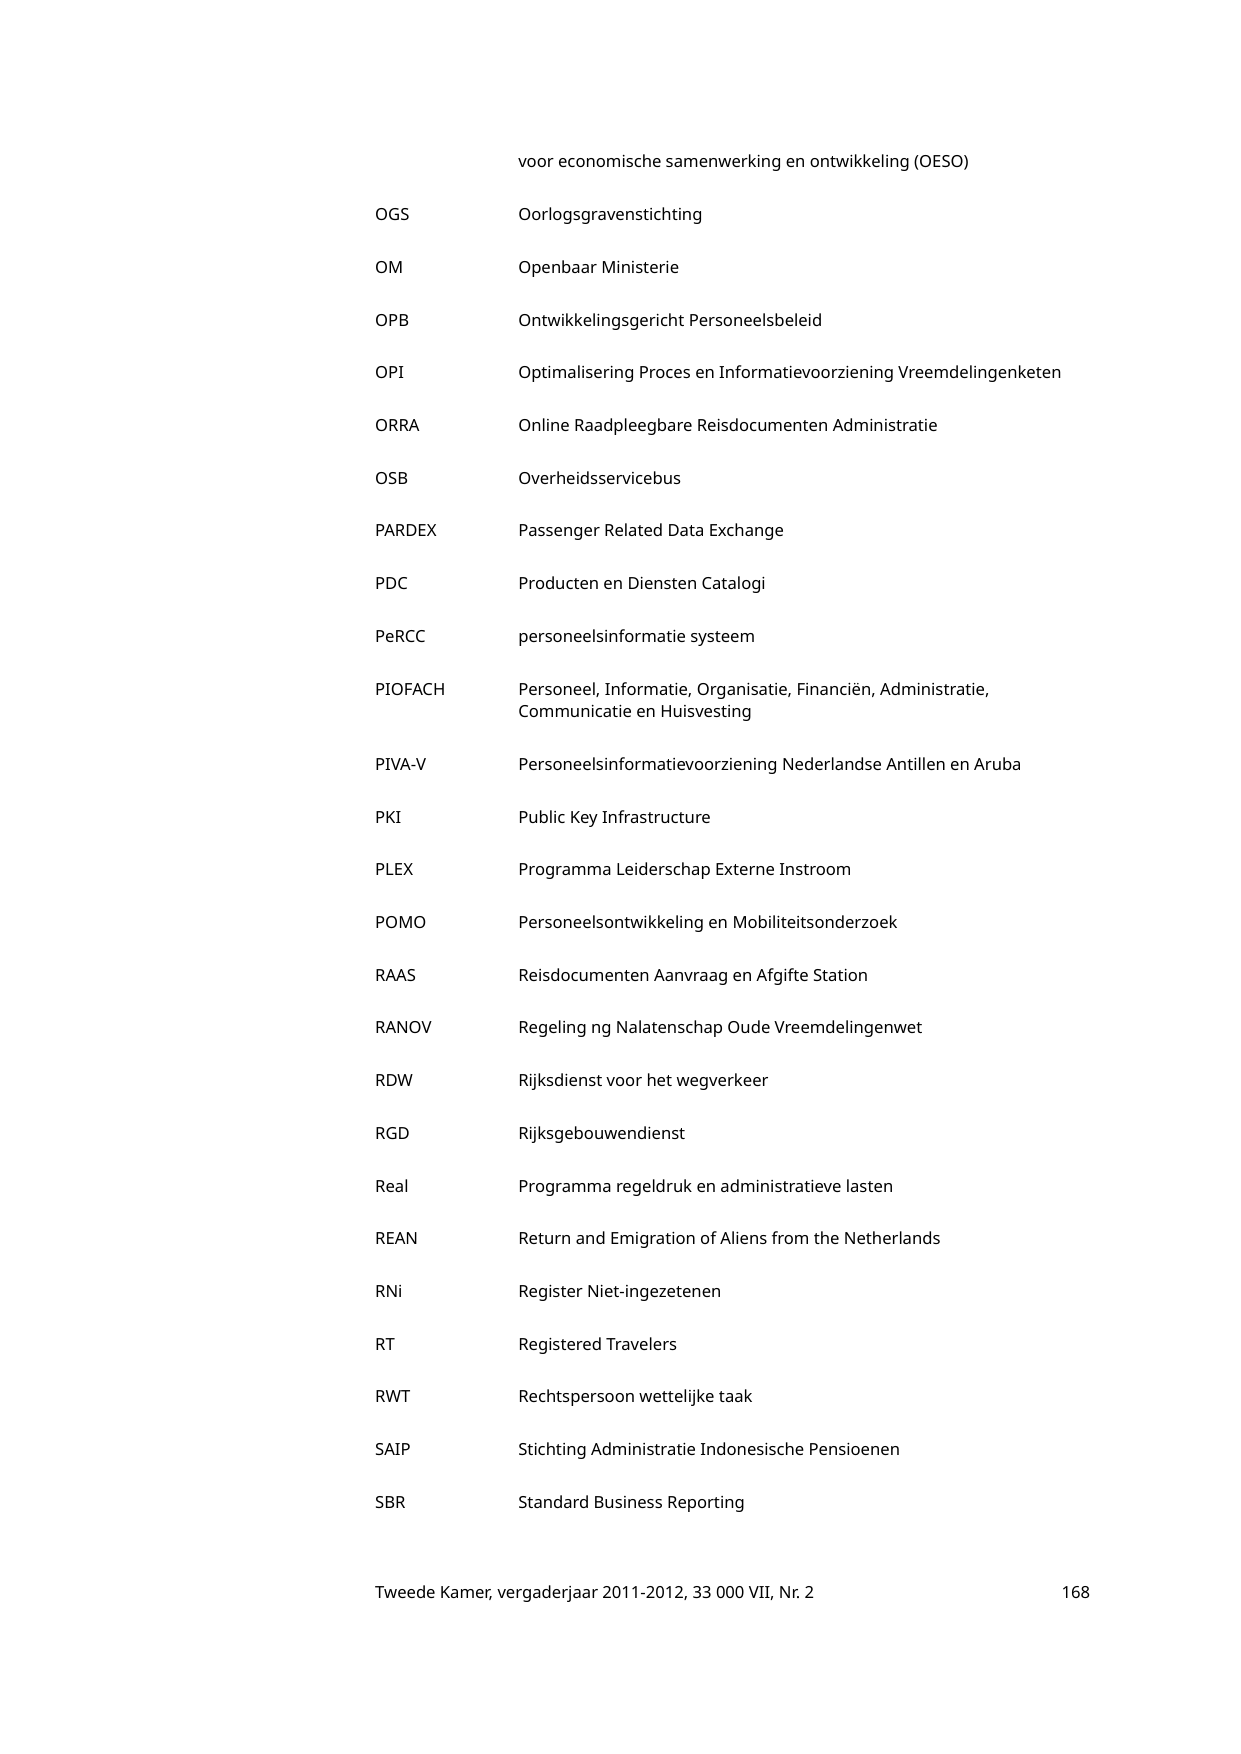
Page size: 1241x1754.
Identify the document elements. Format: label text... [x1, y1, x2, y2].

table_cell Rijksdienst voor het wegverkeer [518, 1069, 1090, 1121]
table_cell OSB [375, 466, 518, 519]
table_cell OM [375, 255, 518, 308]
table_cell Optimalisering Proces en Informatievoorziening Vreemdelingenketen [518, 361, 1090, 413]
table_cell PeRCC [375, 624, 518, 677]
table_cell Real [375, 1174, 518, 1227]
table_cell voor economische samenwerking en ontwikkeling (OESO) [518, 150, 1090, 203]
table_cell ORRA [375, 414, 518, 466]
table_cell personeelsinformatie systeem [518, 624, 1090, 677]
table_cell Online Raadpleegbare Reisdocumenten Administratie [518, 414, 1090, 466]
table_cell PIOFACH [375, 677, 518, 752]
table_cell Personeelsinformatievoorziening Nederlandse Antillen en Aruba [518, 753, 1090, 805]
table_cell Reisdocumenten Aanvraag en Afgifte Station [518, 963, 1090, 1016]
table_cell Oorlogsgravenstichting [518, 203, 1090, 255]
table_cell PKI [375, 805, 518, 858]
table_cell Register Niet-ingezetenen [518, 1280, 1090, 1332]
table_cell Ontwikkelingsgericht Personeelsbeleid [518, 308, 1090, 361]
table_cell PARDEX [375, 519, 518, 572]
table_cell OPB [375, 308, 518, 361]
table_cell SBR [375, 1490, 518, 1513]
table_cell Rechtspersoon wettelijke taak [518, 1385, 1090, 1438]
table_cell RAAS [375, 963, 518, 1016]
table_cell PLEX [375, 858, 518, 911]
table_cell RGD [375, 1121, 518, 1174]
table_cell Openbaar Ministerie [518, 255, 1090, 308]
table_cell PDC [375, 572, 518, 624]
table_cell [375, 150, 518, 203]
table_cell RNi [375, 1280, 518, 1332]
table_cell OGS [375, 203, 518, 255]
table_cell Personeel, Informatie, Organisatie, Financiën, Administratie, Communicatie en Huisvesting [518, 677, 1090, 752]
table_cell Stichting Administratie Indonesische Pensioenen [518, 1438, 1090, 1490]
table_cell Rijksgebouwendienst [518, 1121, 1090, 1174]
table_cell OPI [375, 361, 518, 413]
table_cell Public Key Infrastructure [518, 805, 1090, 858]
table_cell Overheidsservicebus [518, 466, 1090, 519]
table_cell Producten en Diensten Catalogi [518, 572, 1090, 624]
table_cell RANOV [375, 1016, 518, 1069]
table_cell Regeling ng Nalatenschap Oude Vreemdelingenwet [518, 1016, 1090, 1069]
table_cell Passenger Related Data Exchange [518, 519, 1090, 572]
table_cell Return and Emigration of Aliens from the Netherlands [518, 1227, 1090, 1279]
table_cell Programma Leiderschap Externe Instroom [518, 858, 1090, 911]
table_cell REAN [375, 1227, 518, 1279]
table_cell Personeelsontwikkeling en Mobiliteitsonderzoek [518, 911, 1090, 963]
table_cell PIVA-V [375, 753, 518, 805]
table_cell RWT [375, 1385, 518, 1438]
table_cell Registered Travelers [518, 1332, 1090, 1385]
table_cell Standard Business Reporting [518, 1490, 1090, 1513]
table_cell Programma regeldruk en administratieve lasten [518, 1174, 1090, 1227]
table_cell RDW [375, 1069, 518, 1121]
table_cell POMO [375, 911, 518, 963]
table_cell RT [375, 1332, 518, 1385]
table_cell SAIP [375, 1438, 518, 1490]
